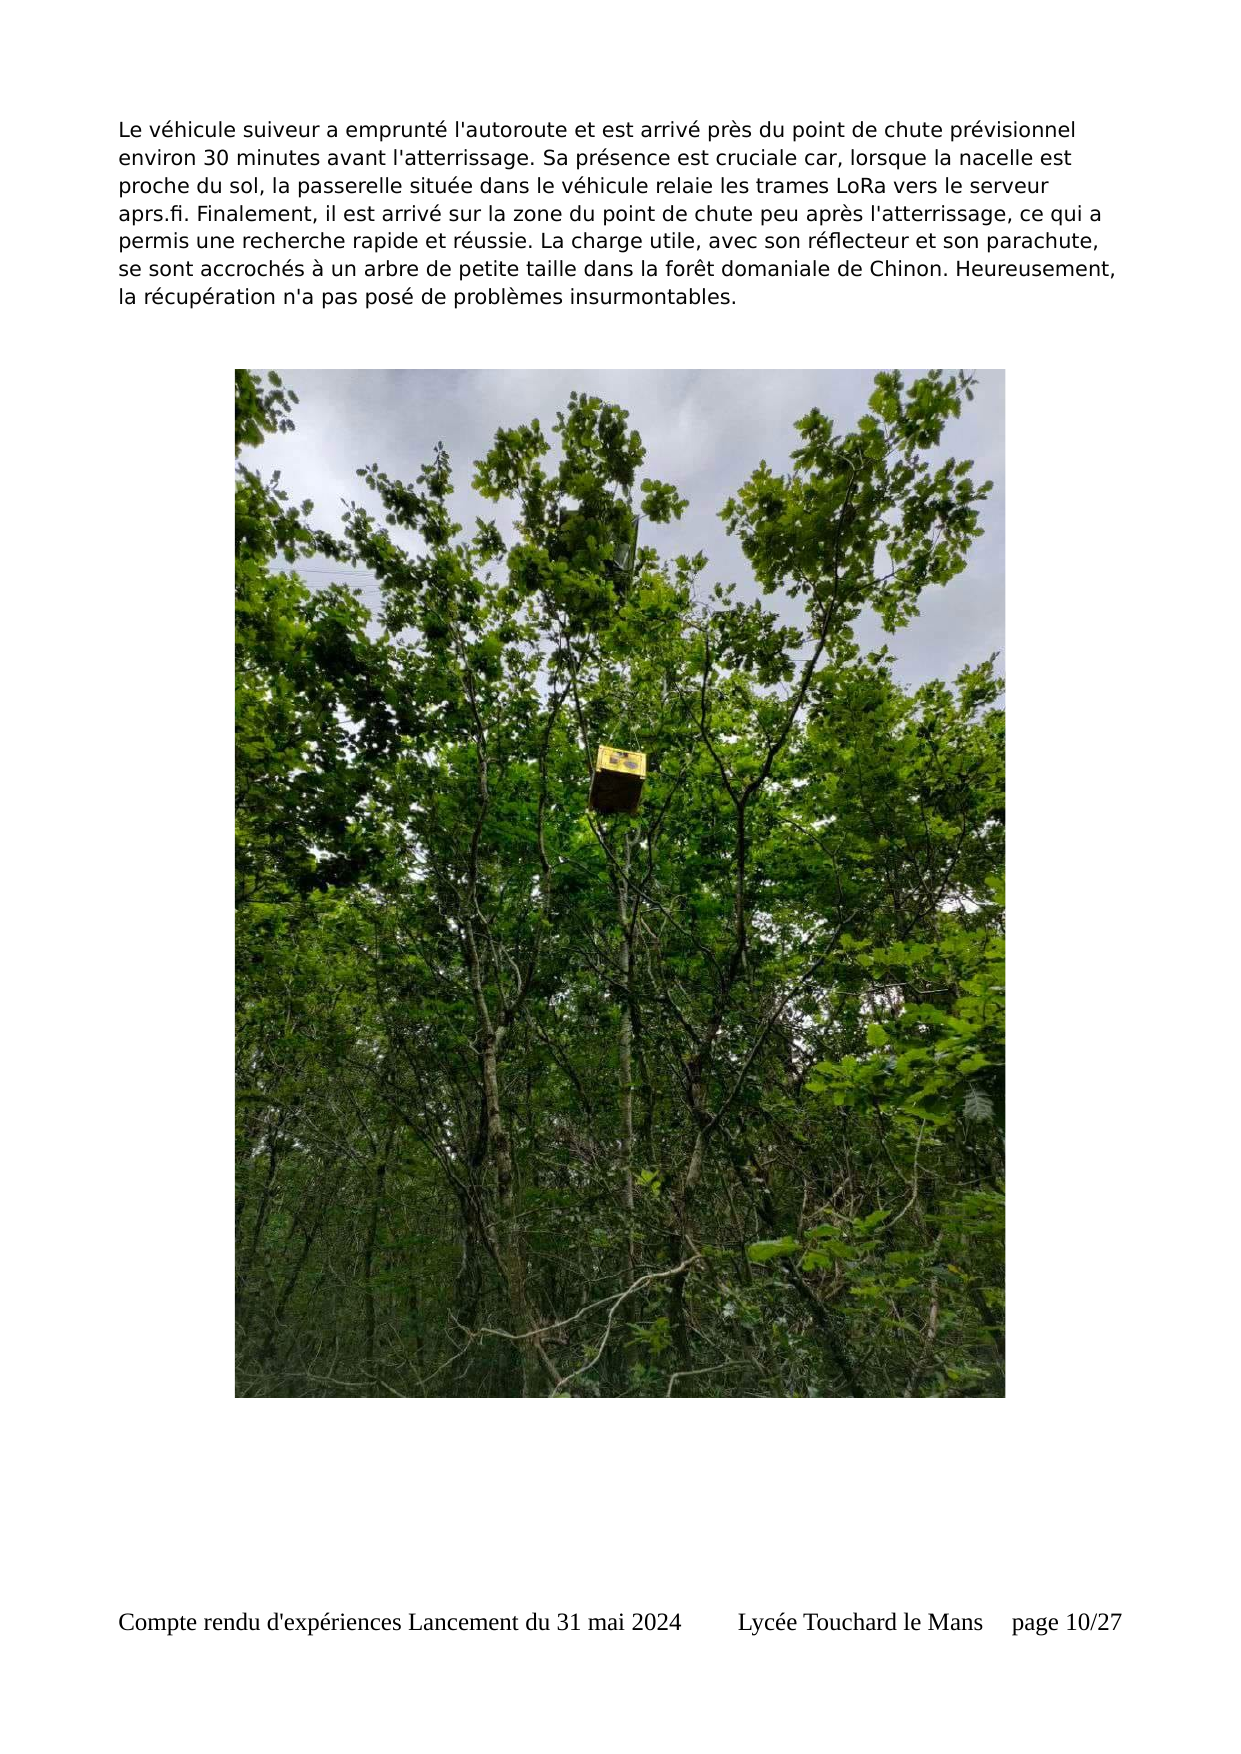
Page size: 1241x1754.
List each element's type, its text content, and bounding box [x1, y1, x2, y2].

picture [234, 369, 1006, 1398]
text Le véhicule suiveur a emprunté l'autoroute et est arrivé près du point de chute prévisionnel environ 30 minutes avant l'atterrissage. Sa présence est cruciale car, lorsque la nacelle est proche du sol, la passerelle située dans le véhicule relaie les trames LoRa vers le serveur aprs.fi. Finalement, il est arrivé sur la zone du point de chute peu après l'atterrissage, ce qui a permis une recherche rapide et réussie. La charge utile, avec son réflecteur et son parachute, se sont accrochés à un arbre de petite taille dans la forêt domaniale de Chinon. Heureusement, la récupération n'a pas posé de problèmes insurmontables. [118, 118, 1122, 309]
